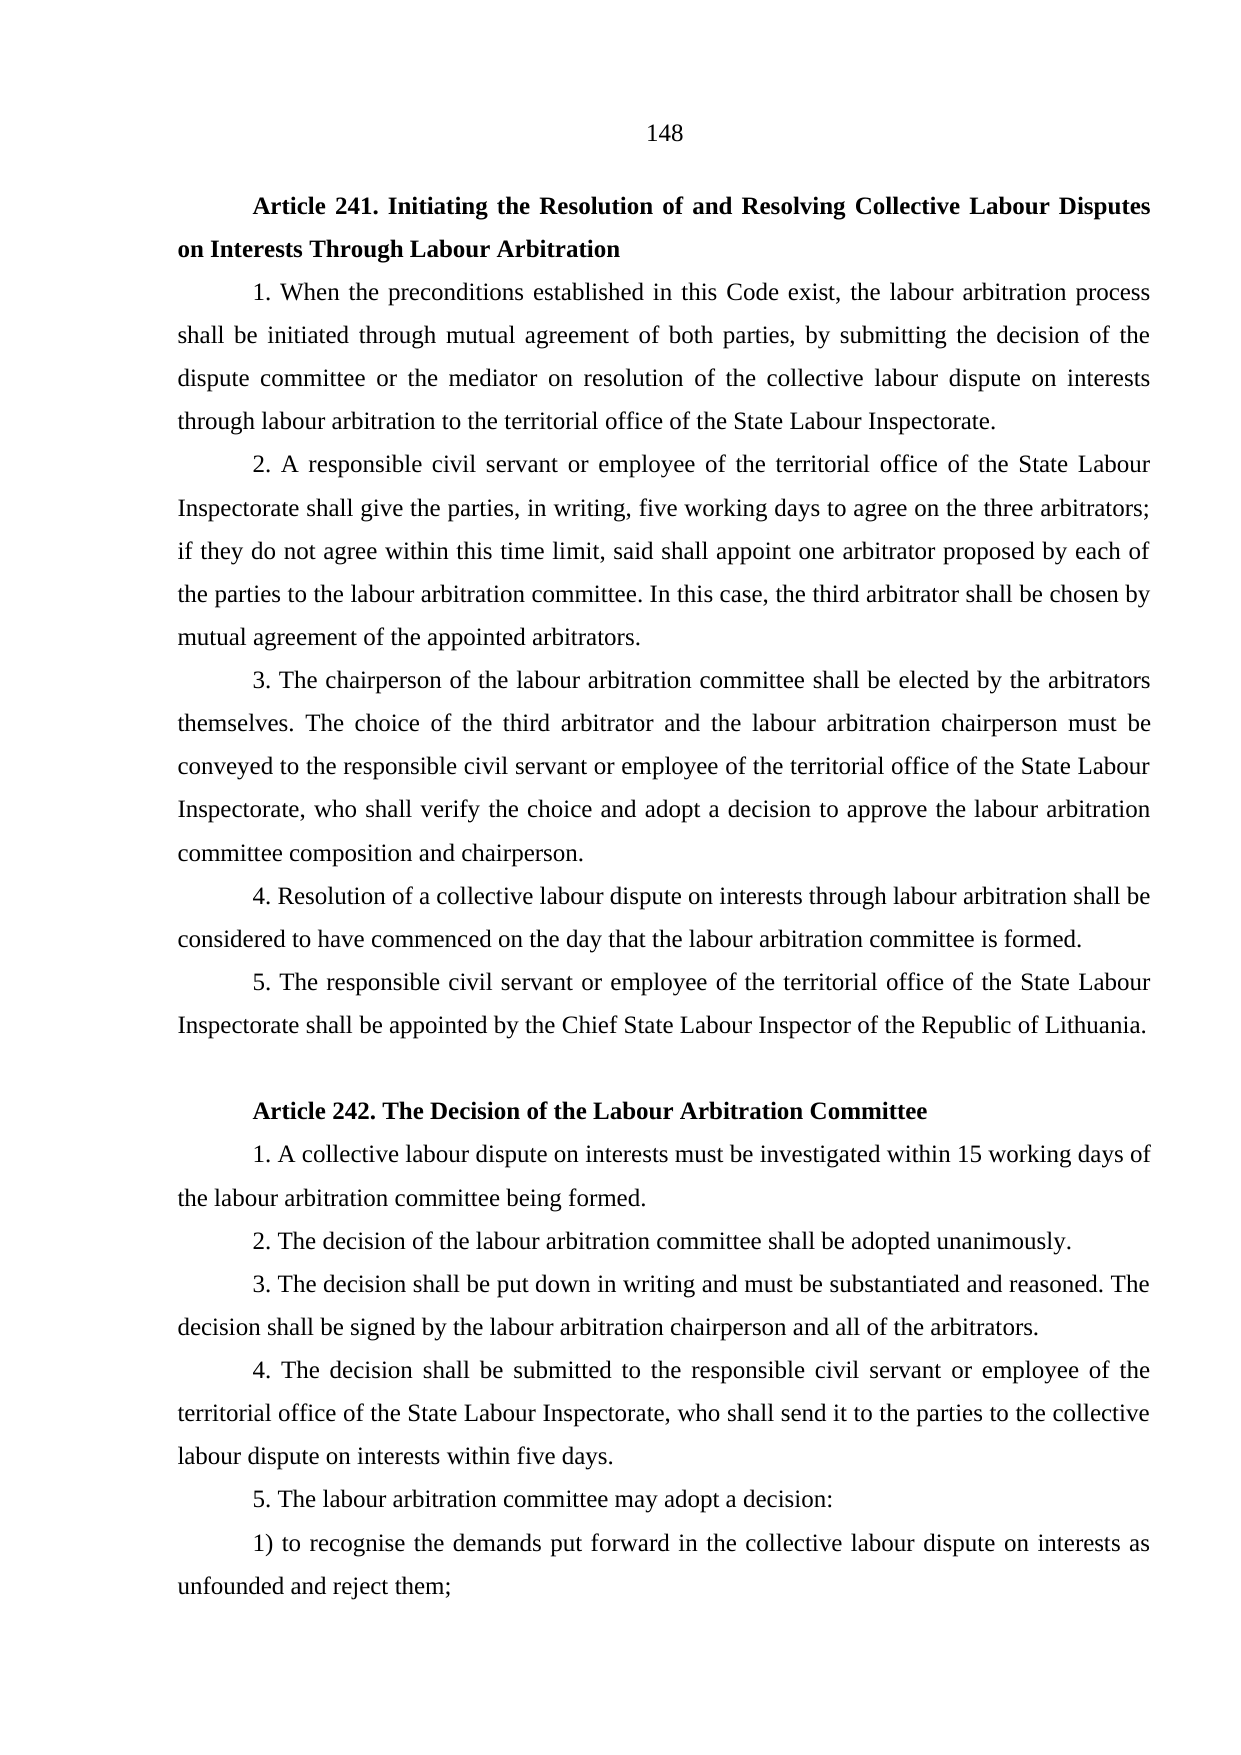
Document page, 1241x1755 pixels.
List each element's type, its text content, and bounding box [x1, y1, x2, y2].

text 3. The decision shall be put down in writing and must be substantiated and reasoned. The decision shall be signed by the labour arbitration chairperson and all of the arbitrators. [177, 1269, 1152, 1341]
text 4. The decision shall be submitted to the responsible civil servant or employee of the territorial office of the State Labour Inspectorate, who shall send it to the parties to the collective labour dispute on interests within five days. [177, 1355, 1152, 1470]
text Article 242. The Decision of the Labour Arbitration Committee [177, 1096, 1152, 1125]
text Article 241. Initiating the Resolution of and Resolving Collective Labour Disputes on Interests Through Labour Arbitration [177, 191, 1152, 263]
text 2. The decision of the labour arbitration committee shall be adopted unanimously. [177, 1226, 1152, 1254]
text 1. A collective labour dispute on interests must be investigated within 15 working days of the labour arbitration committee being formed. [177, 1139, 1152, 1211]
text 3. The chairperson of the labour arbitration committee shall be elected by the arbitrators themselves. The choice of the third arbitrator and the labour arbitration chairperson must be conveyed to the responsible civil servant or employee of the territorial office of the State Labour Inspectorate, who shall verify the choice and adopt a decision to approve the labour arbitration committee composition and chairperson. [177, 665, 1152, 866]
text 2. A responsible civil servant or employee of the territorial office of the State Labour Inspectorate shall give the parties, in writing, five working days to agree on the three arbitrators; if they do not agree within this time limit, said shall appoint one arbitrator proposed by each of the parties to the labour arbitration committee. In this case, the third arbitrator shall be chosen by mutual agreement of the appointed arbitrators. [177, 449, 1152, 651]
text 4. Resolution of a collective labour dispute on interests through labour arbitration shall be considered to have commenced on the day that the labour arbitration committee is formed. [177, 881, 1152, 953]
text 1) to recognise the demands put forward in the collective labour dispute on interests as unfounded and reject them; [177, 1528, 1152, 1599]
text 1. When the preconditions established in this Code exist, the labour arbitration process shall be initiated through mutual agreement of both parties, by submitting the decision of the dispute committee or the mediator on resolution of the collective labour dispute on interests through labour arbitration to the territorial office of the State Labour Inspectorate. [177, 277, 1152, 435]
text 5. The responsible civil servant or employee of the territorial office of the State Labour Inspectorate shall be appointed by the Chief State Labour Inspector of the Republic of Lithuania. [177, 967, 1152, 1039]
text 5. The labour arbitration committee may adopt a decision: [177, 1484, 1152, 1513]
